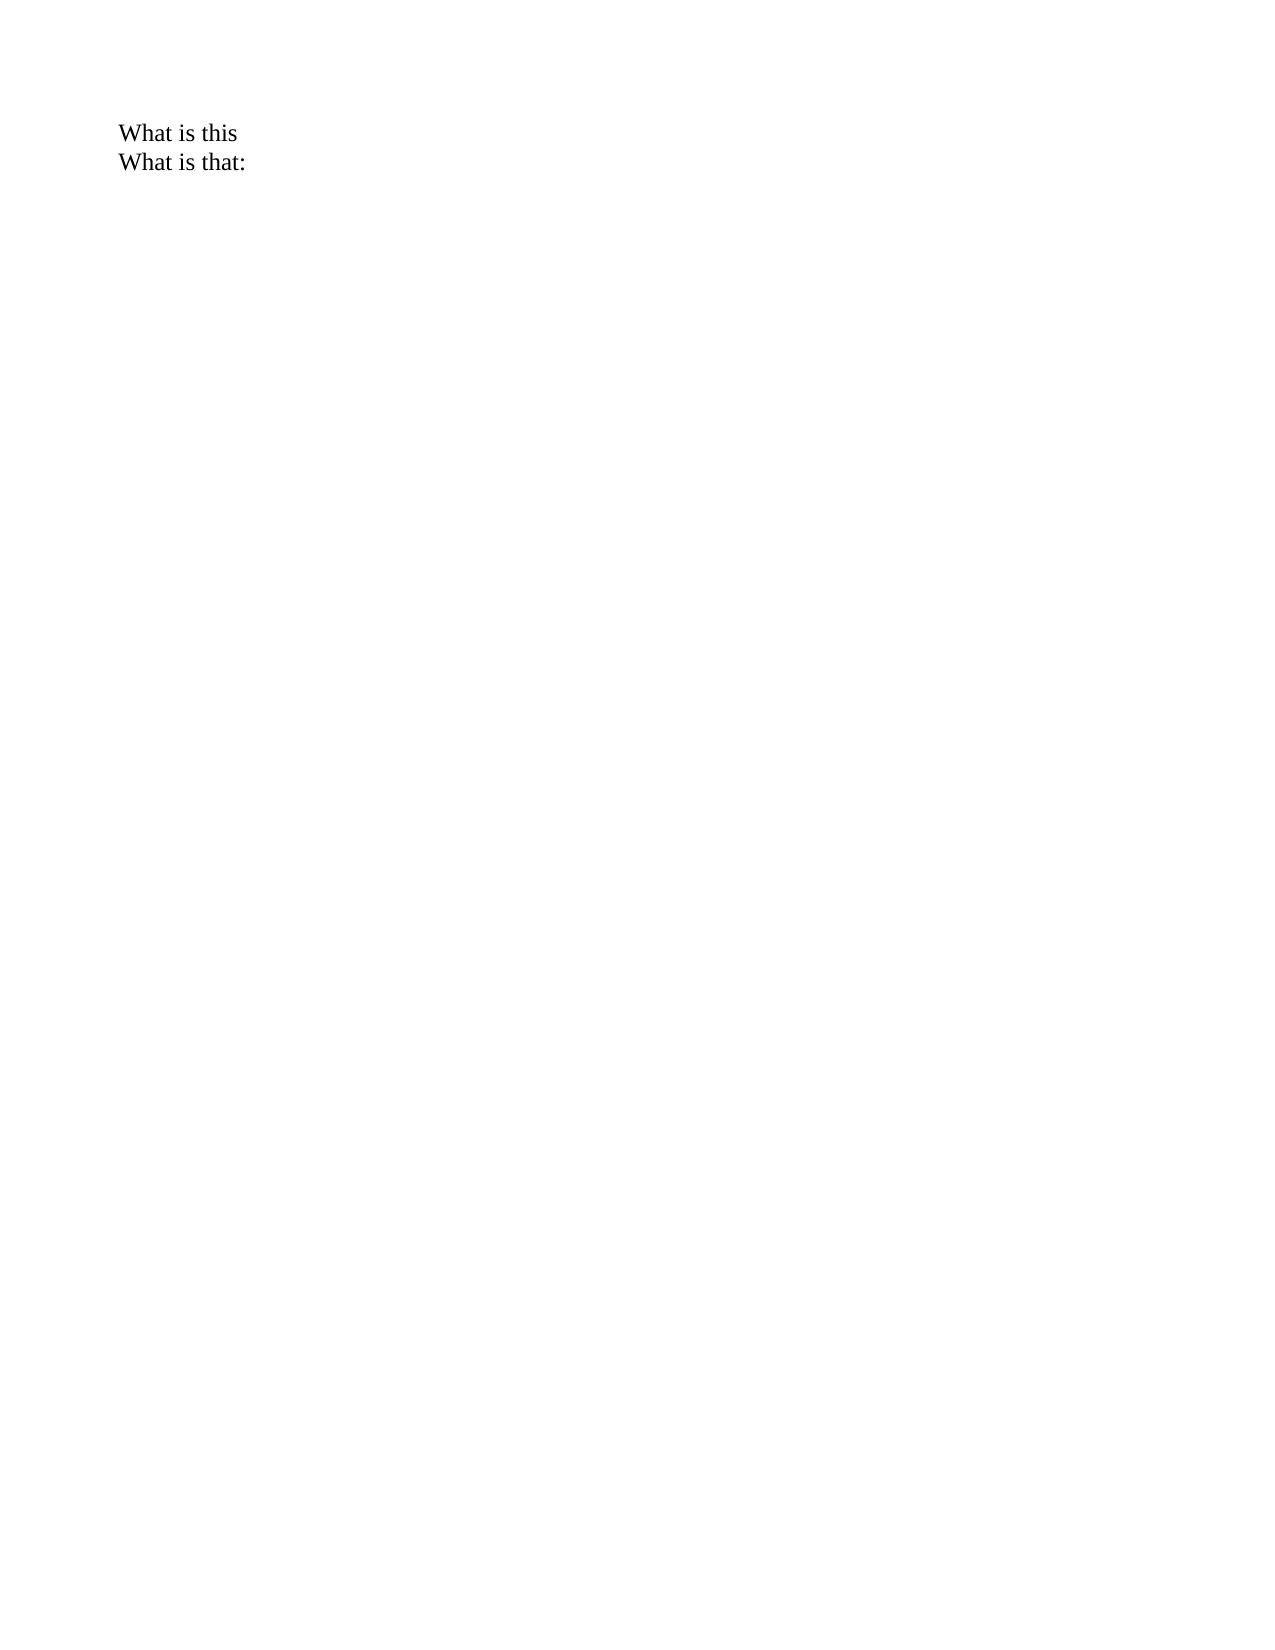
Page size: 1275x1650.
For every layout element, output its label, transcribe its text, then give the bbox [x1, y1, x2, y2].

text What is that: [118, 147, 1157, 176]
text What is this [118, 118, 1157, 147]
